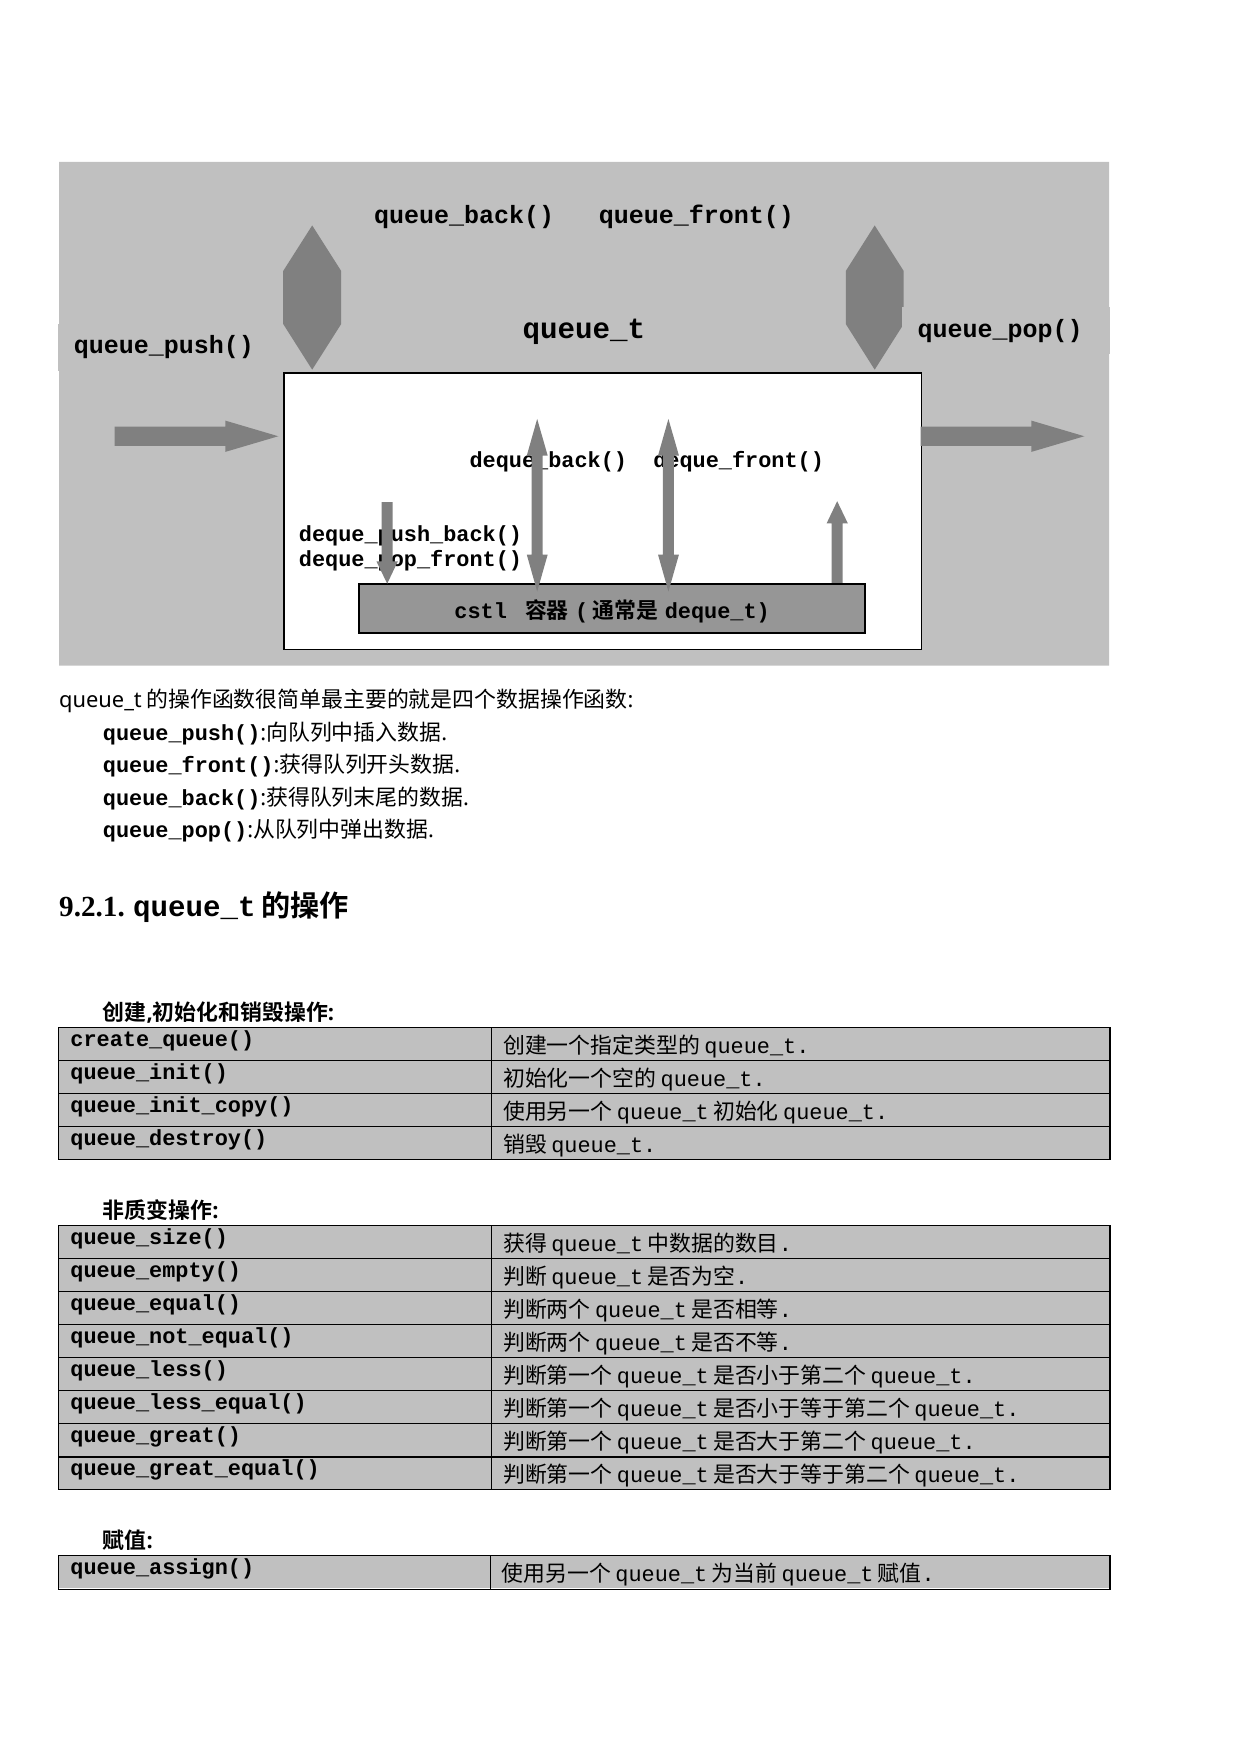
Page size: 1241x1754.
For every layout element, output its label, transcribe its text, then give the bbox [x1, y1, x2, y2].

table_cell 使用另一个queue_t初始化queue_t. [492, 1094, 1109, 1126]
text queue_front():获得队列开头数据. [59, 747, 1181, 779]
table_cell 判断两个queue_t是否不等. [492, 1325, 1109, 1357]
table_cell queue_empty() [59, 1259, 491, 1291]
text 非质变操作: [59, 1193, 1181, 1225]
table_cell queue_init_copy() [59, 1094, 491, 1126]
text 创建,初始化和销毁操作: [59, 994, 1181, 1027]
table_header 获得queue_t中数据的数目. [492, 1226, 1109, 1258]
table_cell queue_less() [59, 1358, 491, 1390]
table_cell 初始化一个空的queue_t. [492, 1061, 1109, 1093]
text queue_pop():从队列中弹出数据. [59, 812, 1181, 844]
table_cell 判断queue_t是否为空. [492, 1259, 1109, 1291]
text queue_back():获得队列末尾的数据. [59, 779, 1181, 812]
table_cell queue_great_equal() [59, 1458, 491, 1489]
table_cell queue_not_equal() [59, 1325, 491, 1357]
text 赋值: [59, 1523, 1181, 1555]
table_header 创建一个指定类型的queue_t. [492, 1028, 1109, 1060]
subtitle queue_t的操作 [59, 871, 1181, 936]
table_cell queue_equal() [59, 1292, 491, 1324]
table_cell queue_less_equal() [59, 1391, 491, 1423]
table_header create_queue() [59, 1028, 491, 1060]
table_header queue_size() [59, 1226, 491, 1258]
table_cell 销毁queue_t. [492, 1127, 1109, 1159]
table_cell 判断第一个queue_t是否大于等于第二个queue_t. [492, 1458, 1109, 1489]
table_cell 判断第一个queue_t是否小于第二个queue_t. [492, 1358, 1109, 1390]
table_cell 判断第一个queue_t是否小于等于第二个queue_t. [492, 1391, 1109, 1423]
text queue_push():向队列中插入数据. [59, 714, 1181, 747]
table_header 使用另一个queue_t为当前queue_t赋值. [491, 1556, 1109, 1588]
table_cell queue_destroy() [59, 1127, 491, 1159]
table_cell queue_great() [59, 1424, 491, 1456]
table_cell 判断第一个queue_t是否大于第二个queue_t. [492, 1424, 1109, 1456]
text queue_t的操作函数很简单最主要的就是四个数据操作函数: [59, 682, 1181, 714]
table_cell queue_init() [59, 1061, 491, 1093]
table_cell 判断两个queue_t是否相等. [492, 1292, 1109, 1324]
table_header queue_assign() [59, 1556, 490, 1588]
